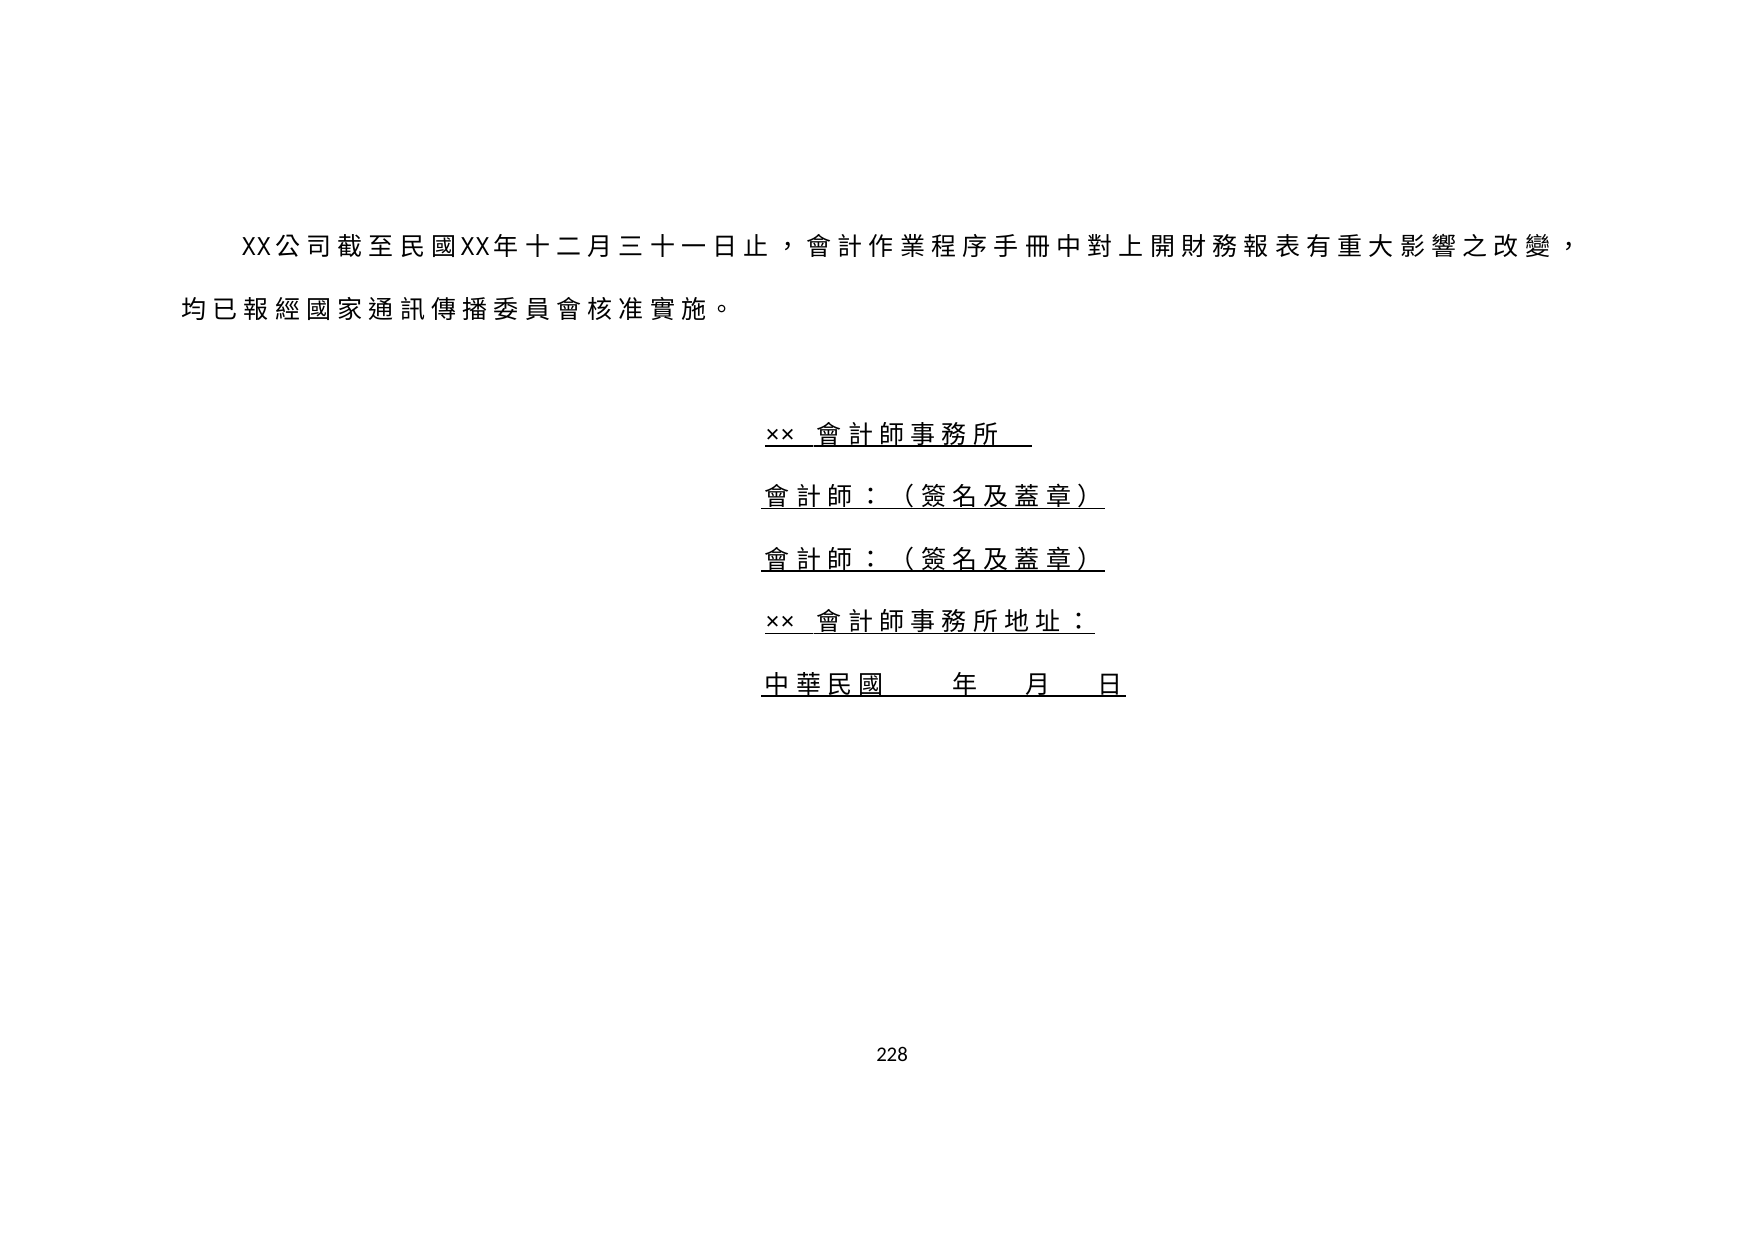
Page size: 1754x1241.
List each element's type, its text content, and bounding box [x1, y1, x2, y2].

text 會計師：（簽名及蓋章） [754, 516, 1605, 578]
text 會計師：（簽名及蓋章） [754, 453, 1605, 516]
text 中華民國 年 月 日 [754, 641, 1605, 703]
text XX公司截至民國XX年十二月三十一日止，會計作業程序手冊中對上開財務報表有重大影響之改變，均已報經國家通訊傳播委員會核准實施。 [178, 203, 1605, 328]
text ×× 會計師事務所地址： [754, 578, 1605, 641]
text ×× 會計師事務所 [754, 391, 1605, 453]
